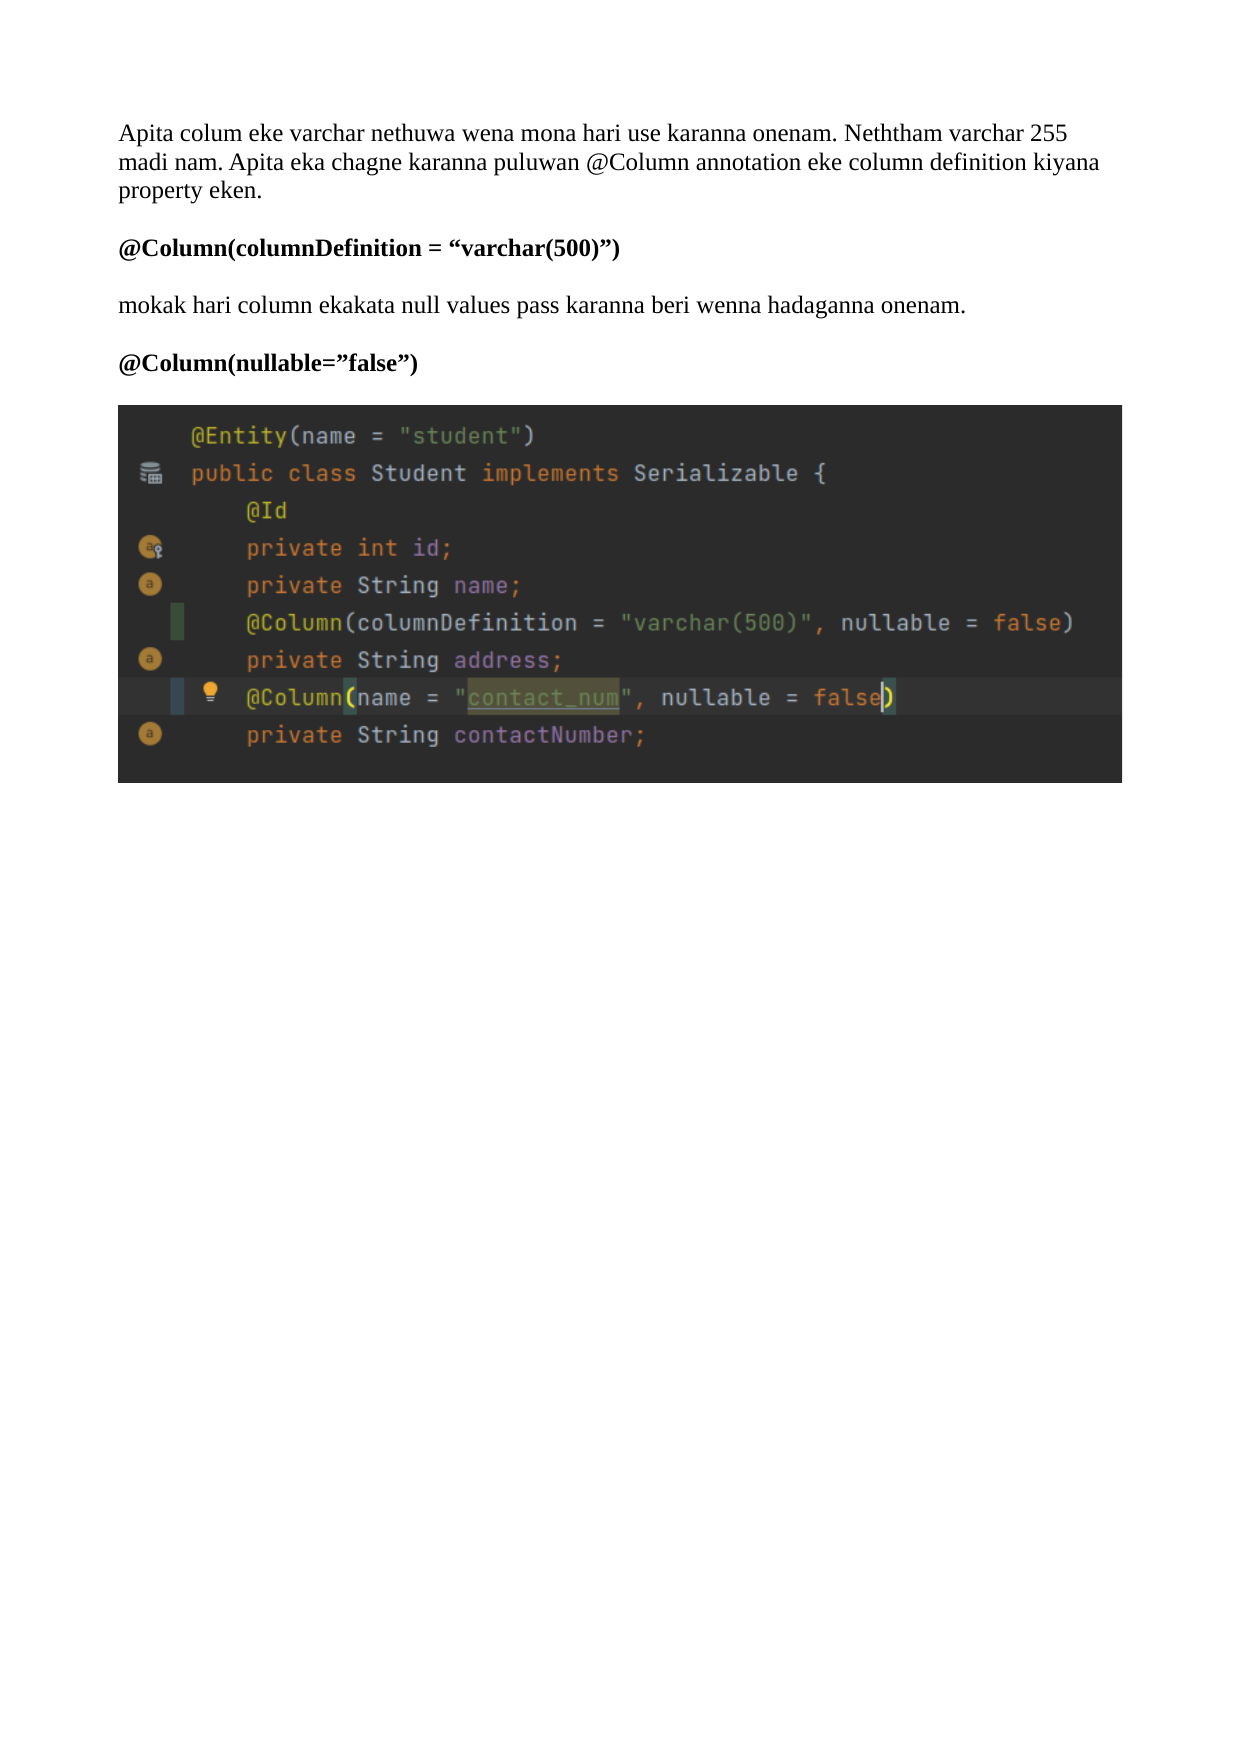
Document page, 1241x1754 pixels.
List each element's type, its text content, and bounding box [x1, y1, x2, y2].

picture [118, 405, 1123, 783]
text Apita colum eke varchar nethuwa wena mona hari use karanna onenam. Neththam varchar 255 madi nam. Apita eka chagne karanna puluwan @Column annotation eke column definition kiyana property eken. [118, 118, 1122, 204]
text @Column(nullable=”false”) [118, 348, 1122, 377]
text mokak hari column ekakata null values pass karanna beri wenna hadaganna onenam. [118, 291, 1122, 319]
text @Column(columnDefinition = “varchar(500)”) [118, 233, 1122, 262]
